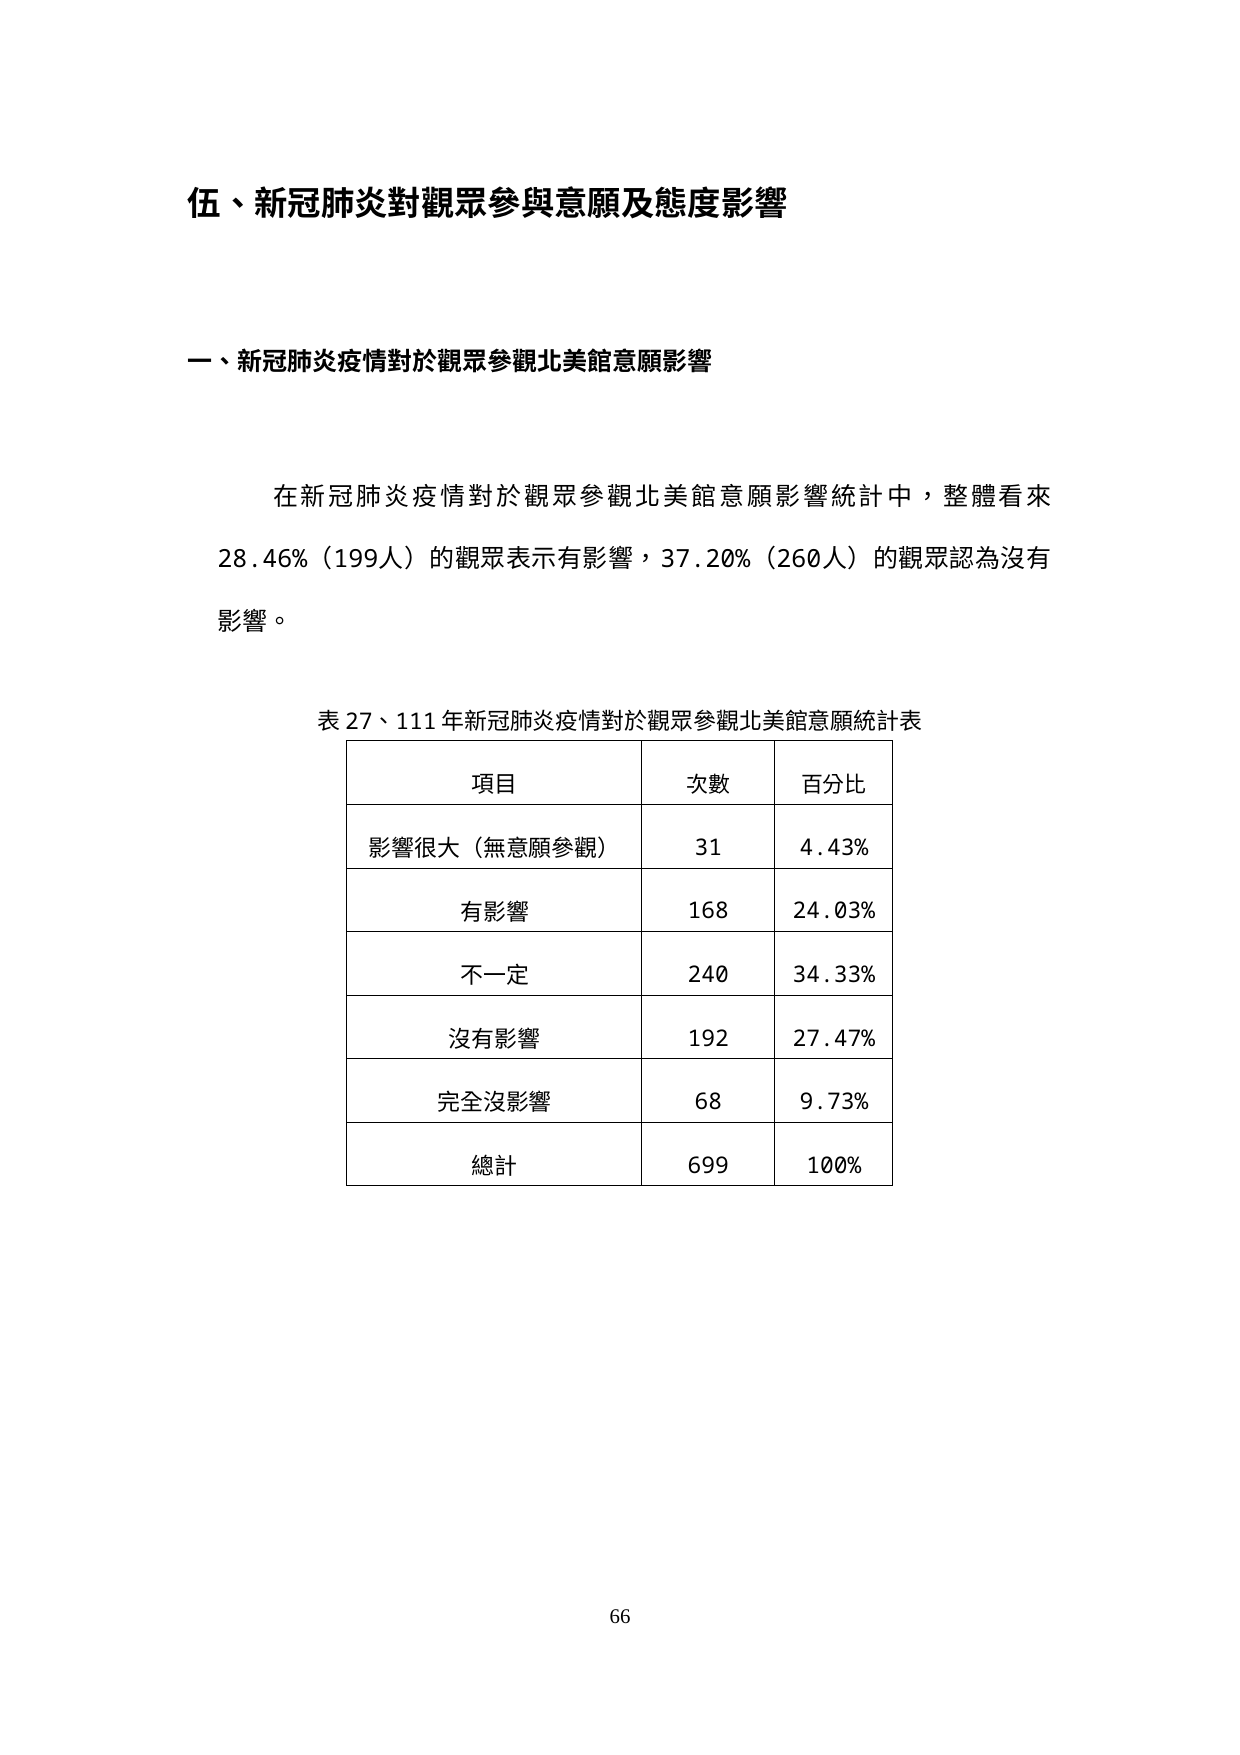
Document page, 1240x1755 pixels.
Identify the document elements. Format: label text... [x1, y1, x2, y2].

table_cell 影響很大（無意願參觀） [347, 805, 641, 867]
table_cell 34.33% [775, 932, 892, 994]
table_cell 24.03% [775, 869, 892, 931]
table_header 次數 [642, 741, 774, 804]
table_cell 9.73% [775, 1059, 892, 1122]
table_cell 168 [642, 869, 774, 931]
text 表27、111年新冠肺炎疫情對於觀眾參觀北美館意願統計表 [187, 678, 1052, 740]
table_header 百分比 [775, 741, 892, 804]
subtitle 一、新冠肺炎疫情對於觀眾參觀北美館意願影響 [187, 318, 1052, 380]
subtitle 伍、新冠肺炎對觀眾參與意願及態度影響 [187, 159, 1052, 221]
table_cell 192 [642, 996, 774, 1058]
table_cell 完全沒影響 [347, 1059, 641, 1122]
table_cell 68 [642, 1059, 774, 1122]
table_cell 沒有影響 [347, 996, 641, 1058]
table_cell 240 [642, 932, 774, 994]
table_cell 不一定 [347, 932, 641, 994]
table_cell 31 [642, 805, 774, 867]
table_cell 有影響 [347, 869, 641, 931]
table_cell 100% [775, 1123, 892, 1185]
table_cell 699 [642, 1123, 774, 1185]
table_cell 總計 [347, 1123, 641, 1185]
table_cell 4.43% [775, 805, 892, 867]
text 在新冠肺炎疫情對於觀眾參觀北美館意願影響統計中，整體看來28.46%（199人）的觀眾表示有影響，37.20%（260人）的觀眾認為沒有影響。 [217, 453, 1052, 640]
table_header 項目 [347, 741, 641, 804]
table_cell 27.47% [775, 996, 892, 1058]
